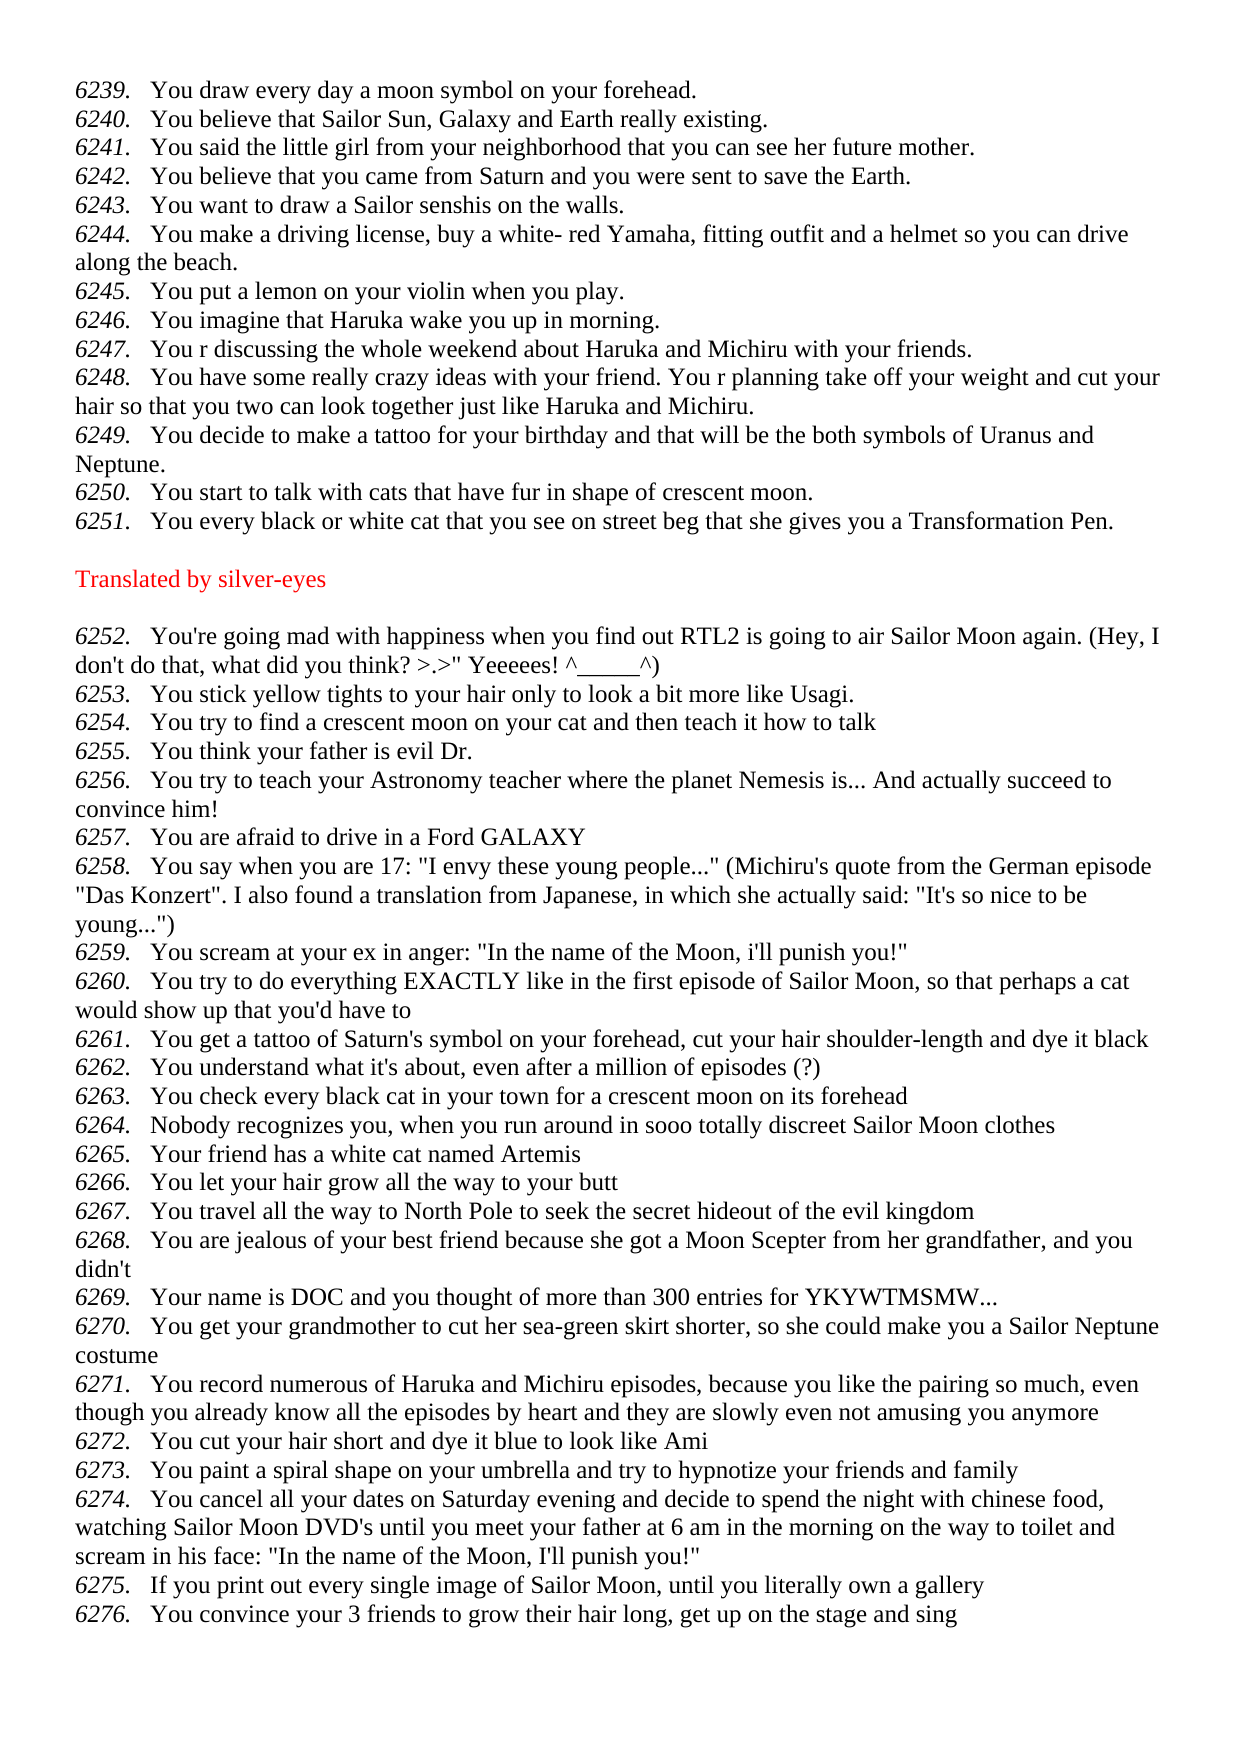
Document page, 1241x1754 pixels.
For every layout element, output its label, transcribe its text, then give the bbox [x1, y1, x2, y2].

list You believe that you came from Saturn and you were sent to save the Earth. [75, 161, 1165, 190]
list You try to do everything EXACTLY like in the first episode of Sailor Moon, so that perhaps a cat would show up that you'd have to [75, 966, 1165, 1024]
list You understand what it's about, even after a million of episodes (?) [75, 1052, 1165, 1081]
list Your name is DOC and you thought of more than 300 entries for YKYWTMSMW... [75, 1282, 1165, 1311]
list You every black or white cat that you see on street beg that she gives you a Transformation Pen. [75, 506, 1165, 564]
list You record numerous of Haruka and Michiru episodes, because you like the pairing so much, even though you already know all the episodes by heart and they are slowly even not amusing you anymore [75, 1369, 1165, 1426]
list You cut your hair short and dye it blue to look like Ami [75, 1426, 1165, 1455]
list You draw every day a moon symbol on your forehead. [75, 75, 1165, 104]
list You think your father is evil Dr. [75, 736, 1165, 765]
list You get a tattoo of Saturn's symbol on your forehead, cut your hair shoulder-length and dye it black [75, 1024, 1165, 1052]
list You stick yellow tights to your hair only to look a bit more like Usagi. [75, 679, 1165, 707]
list You scream at your ex in anger: "In the name of the Moon, i'll punish you!" [75, 937, 1165, 966]
list You believe that Sailor Sun, Galaxy and Earth really existing. [75, 104, 1165, 132]
list You decide to make a tattoo for your birthday and that will be the both symbols of Uranus and Neptune. [75, 420, 1165, 477]
list You're going mad with happiness when you find out RTL2 is going to air Sailor Moon again. (Hey, I don't do that, what did you think? >.>" Yeeeees! ^_____^) [75, 621, 1165, 679]
list You imagine that Haruka wake you up in morning. [75, 305, 1165, 334]
list You are jealous of your best friend because she got a Moon Scepter from her grandfather, and you didn't [75, 1225, 1165, 1282]
list Translated by silver-eyes [75, 564, 1165, 621]
list You make a driving license, buy a white- red Yamaha, fitting outfit and a helmet so you can drive along the beach. [75, 219, 1165, 276]
list You convince your 3 friends to grow their hair long, get up on the stage and sing [75, 1599, 1165, 1627]
list You try to teach your Astronomy teacher where the planet Nemesis is... And actually succeed to convince him! [75, 765, 1165, 822]
list Your friend has a white cat named Artemis [75, 1139, 1165, 1167]
list You try to find a crescent moon on your cat and then teach it how to talk [75, 707, 1165, 736]
list You have some really crazy ideas with your friend. You r planning take off your weight and cut your hair so that you two can look together just like Haruka and Michiru. [75, 362, 1165, 420]
list You are afraid to drive in a Ford GALAXY [75, 822, 1165, 851]
list You said the little girl from your neighborhood that you can see her future mother. [75, 132, 1165, 161]
list You travel all the way to North Pole to seek the secret hideout of the evil kingdom [75, 1196, 1165, 1225]
list You cancel all your dates on Saturday evening and decide to spend the night with chinese food, watching Sailor Moon DVD's until you meet your father at 6 am in the morning on the way to toilet and scream in his face: "In the name of the Moon, I'll punish you!" [75, 1484, 1165, 1570]
list You paint a spiral shape on your umbrella and try to hypnotize your friends and family [75, 1455, 1165, 1484]
list You get your grandmother to cut her sea-green skirt shorter, so she could make you a Sailor Neptune costume [75, 1311, 1165, 1369]
list You r discussing the whole weekend about Haruka and Michiru with your friends. [75, 334, 1165, 362]
list If you print out every single image of Sailor Moon, until you literally own a gallery [75, 1570, 1165, 1599]
list You start to talk with cats that have fur in shape of crescent moon. [75, 477, 1165, 506]
list You put a lemon on your violin when you play. [75, 276, 1165, 305]
list You let your hair grow all the way to your butt [75, 1167, 1165, 1196]
list You want to draw a Sailor senshis on the walls. [75, 190, 1165, 219]
list Nobody recognizes you, when you run around in sooo totally discreet Sailor Moon clothes [75, 1110, 1165, 1139]
list You check every black cat in your town for a crescent moon on its forehead [75, 1081, 1165, 1110]
list You say when you are 17: "I envy these young people..." (Michiru's quote from the German episode "Das Konzert". I also found a translation from Japanese, in which she actually said: "It's so nice to be young...") [75, 851, 1165, 937]
